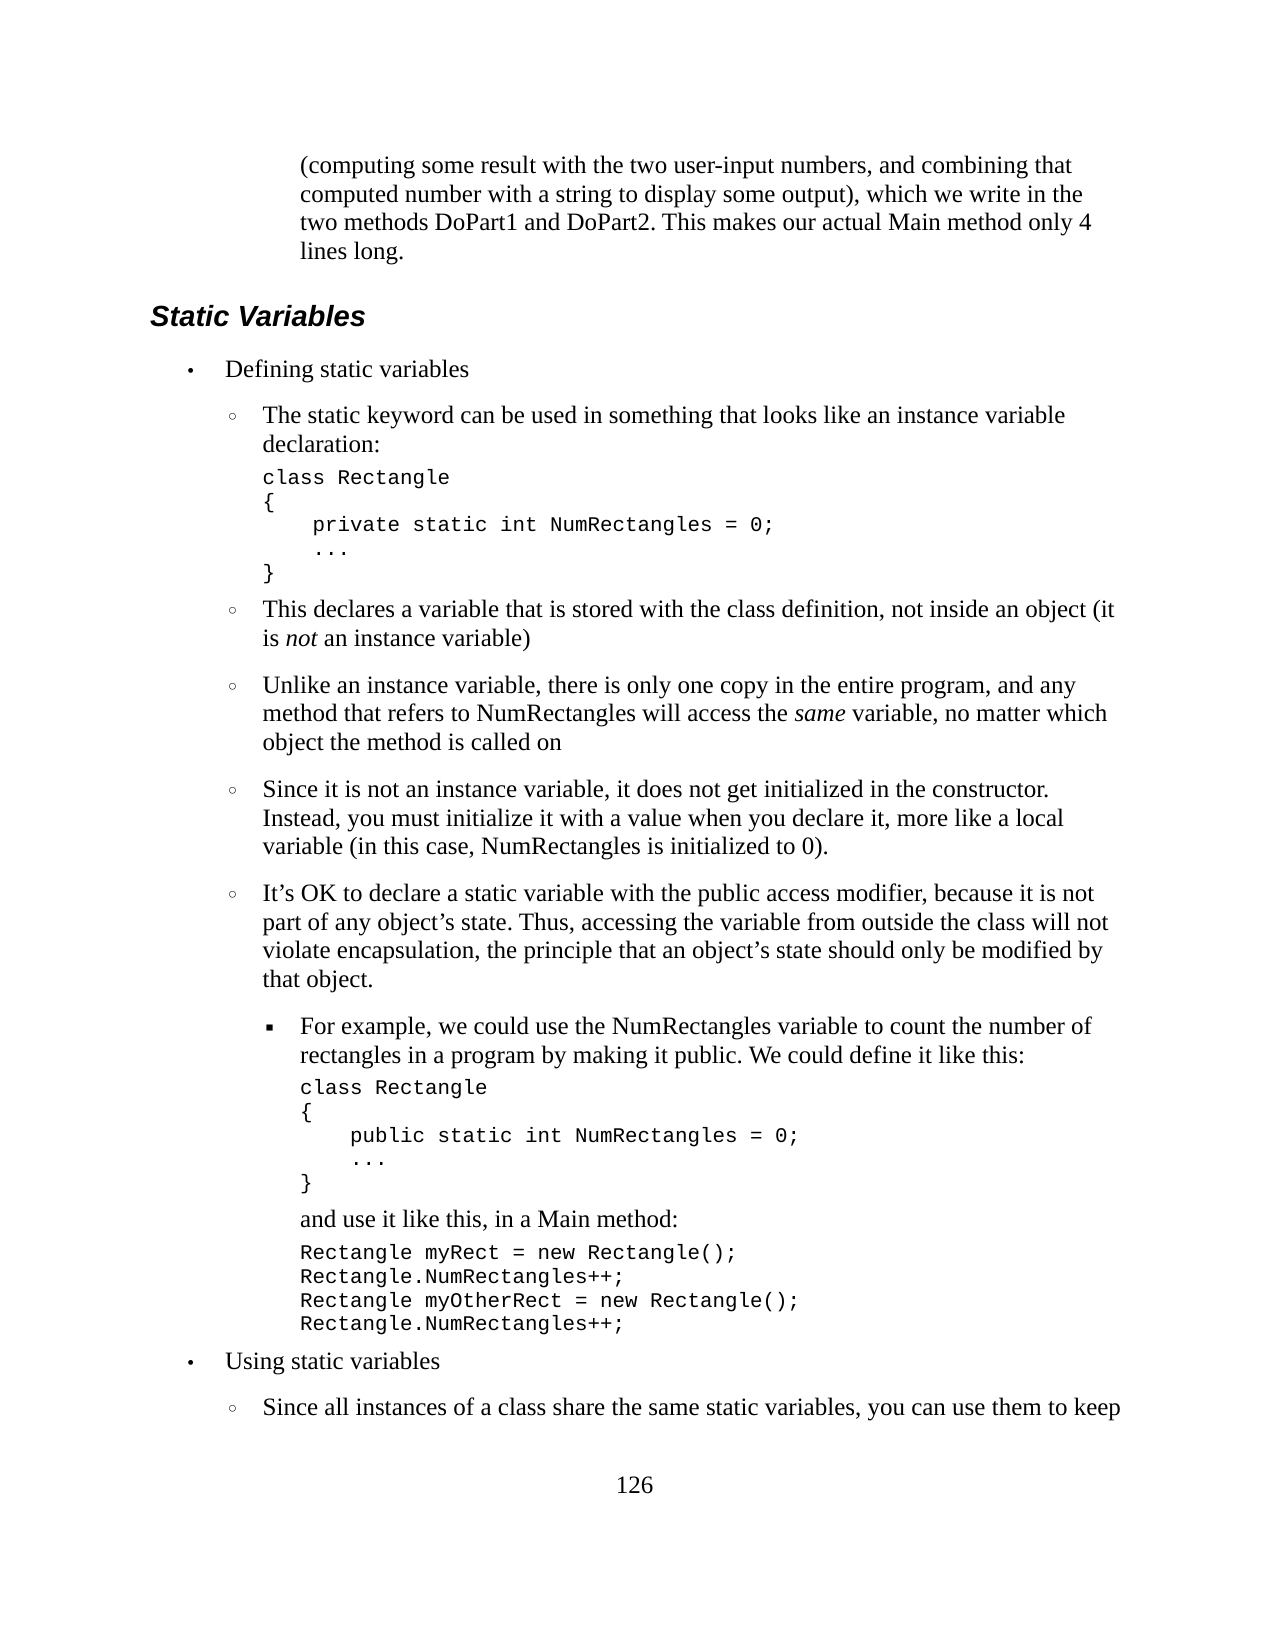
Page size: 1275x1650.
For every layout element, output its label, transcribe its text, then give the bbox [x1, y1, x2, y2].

list For example, we could use the NumRectangles variable to count the number of rectangles in a program by making it public. We could define it like this: [262, 1011, 1125, 1068]
list Defining static variables [187, 354, 1125, 383]
list The static keyword can be used in something that looks like an instance variable declaration: [225, 401, 1125, 458]
list Rectangle myRect = new Rectangle(); [262, 1242, 1125, 1266]
list Rectangle.NumRectangles++; [262, 1313, 1125, 1337]
list Using static variables [187, 1346, 1125, 1374]
list public static int NumRectangles = 0; [262, 1125, 1125, 1148]
subtitle Static Variables [150, 299, 1125, 332]
list } [262, 1172, 1125, 1196]
list class Rectangle [262, 1077, 1125, 1101]
list It’s OK to declare a static variable with the public access modifier, because it is not part of any object’s state. Thus, accessing the variable from outside the class will not violate encapsulation, the principle that an object’s state should only be modified by that object. [225, 878, 1125, 993]
list } [225, 562, 1125, 585]
list and use it like this, in a Main method: [262, 1204, 1125, 1233]
list { [225, 491, 1125, 514]
list Rectangle myOtherRect = new Rectangle(); [262, 1289, 1125, 1313]
list private static int NumRectangles = 0; [225, 514, 1125, 538]
list Unlike an instance variable, there is only one copy in the entire program, and any method that refers to NumRectangles will access the same variable, no matter which object the method is called on [225, 670, 1125, 756]
list ... [262, 1148, 1125, 1172]
list Rectangle.NumRectangles++; [262, 1266, 1125, 1289]
list (computing some result with the two user-input numbers, and combining that computed number with a string to display some output), which we write in the two methods DoPart1 and DoPart2. This makes our actual Main method only 4 lines long. [262, 150, 1125, 265]
list Since it is not an instance variable, it does not get initialized in the constructor. Instead, you must initialize it with a value when you declare it, more like a local variable (in this case, NumRectangles is initialized to 0). [225, 774, 1125, 860]
list This declares a variable that is stored with the class definition, not inside an object (it is not an instance variable) [225, 594, 1125, 652]
list class Rectangle [225, 467, 1125, 491]
list { [262, 1101, 1125, 1125]
list ... [225, 538, 1125, 562]
list Since all instances of a class share the same static variables, you can use them to keep [225, 1392, 1125, 1421]
